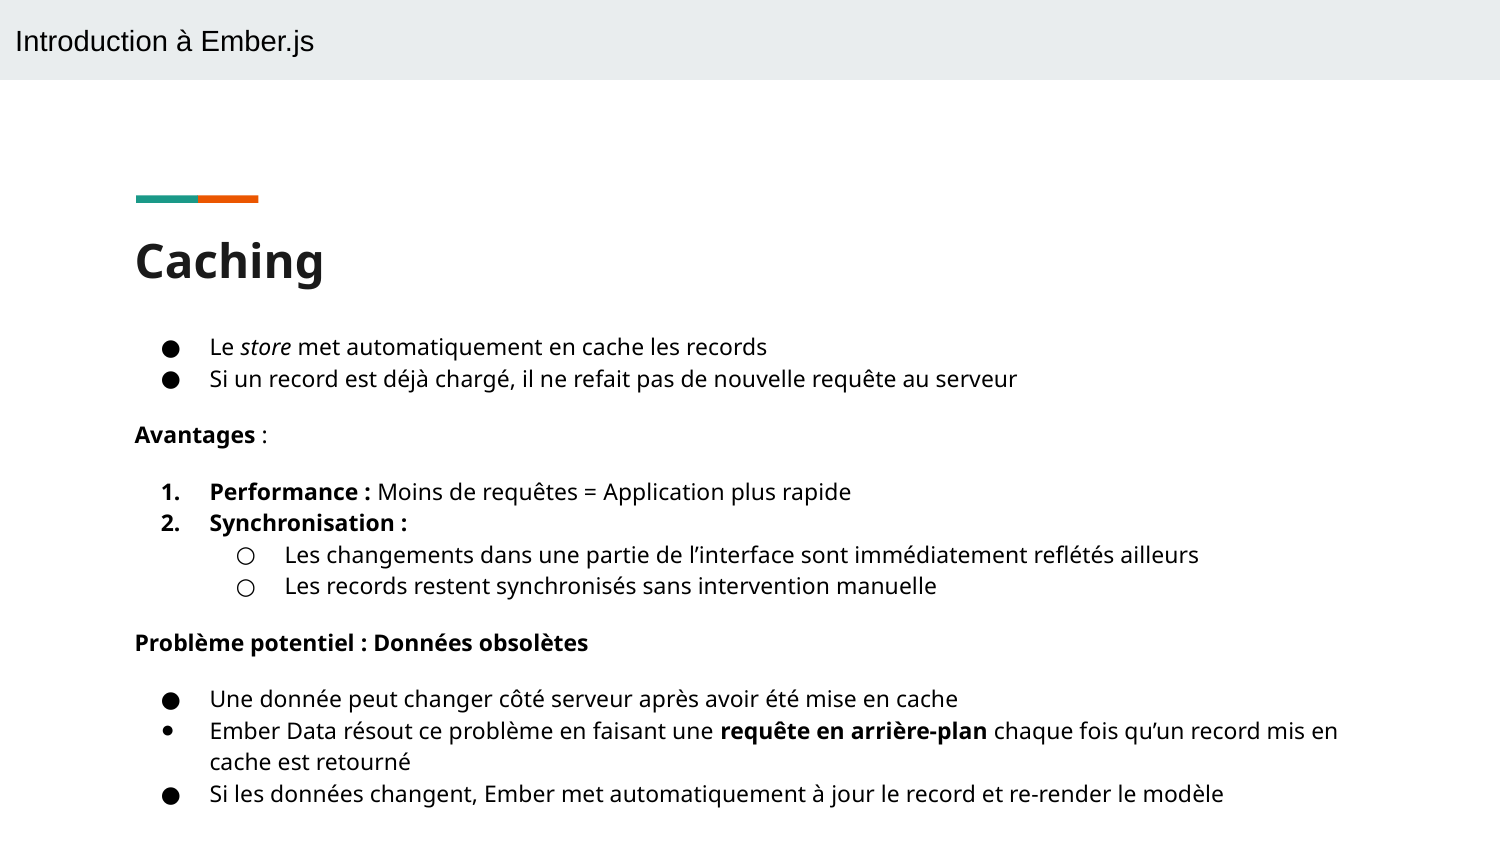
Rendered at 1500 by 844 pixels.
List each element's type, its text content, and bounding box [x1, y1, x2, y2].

list Le store met automatiquement en cache les records Si un record est déjà chargé, il ne refait pas de nouvelle requête au serveur Avantages : Performance : Moins de requêtes = Application plus rapide Synchronisation : Les changements dans une partie de l’interface sont immédiatement reflétés ailleurs Les records restent synchronisés sans intervention manuelle Problème potentiel : Données obsolètes Une donnée peut changer côté serveur après avoir été mise en cache Ember Data résout ce problème en faisant une requête en arrière-plan chaque fois qu’un record mis en cache est retourné Si les données changent, Ember met automatiquement à jour le record et re-render le modèle [119, 313, 1381, 810]
title Caching [119, 216, 1381, 305]
